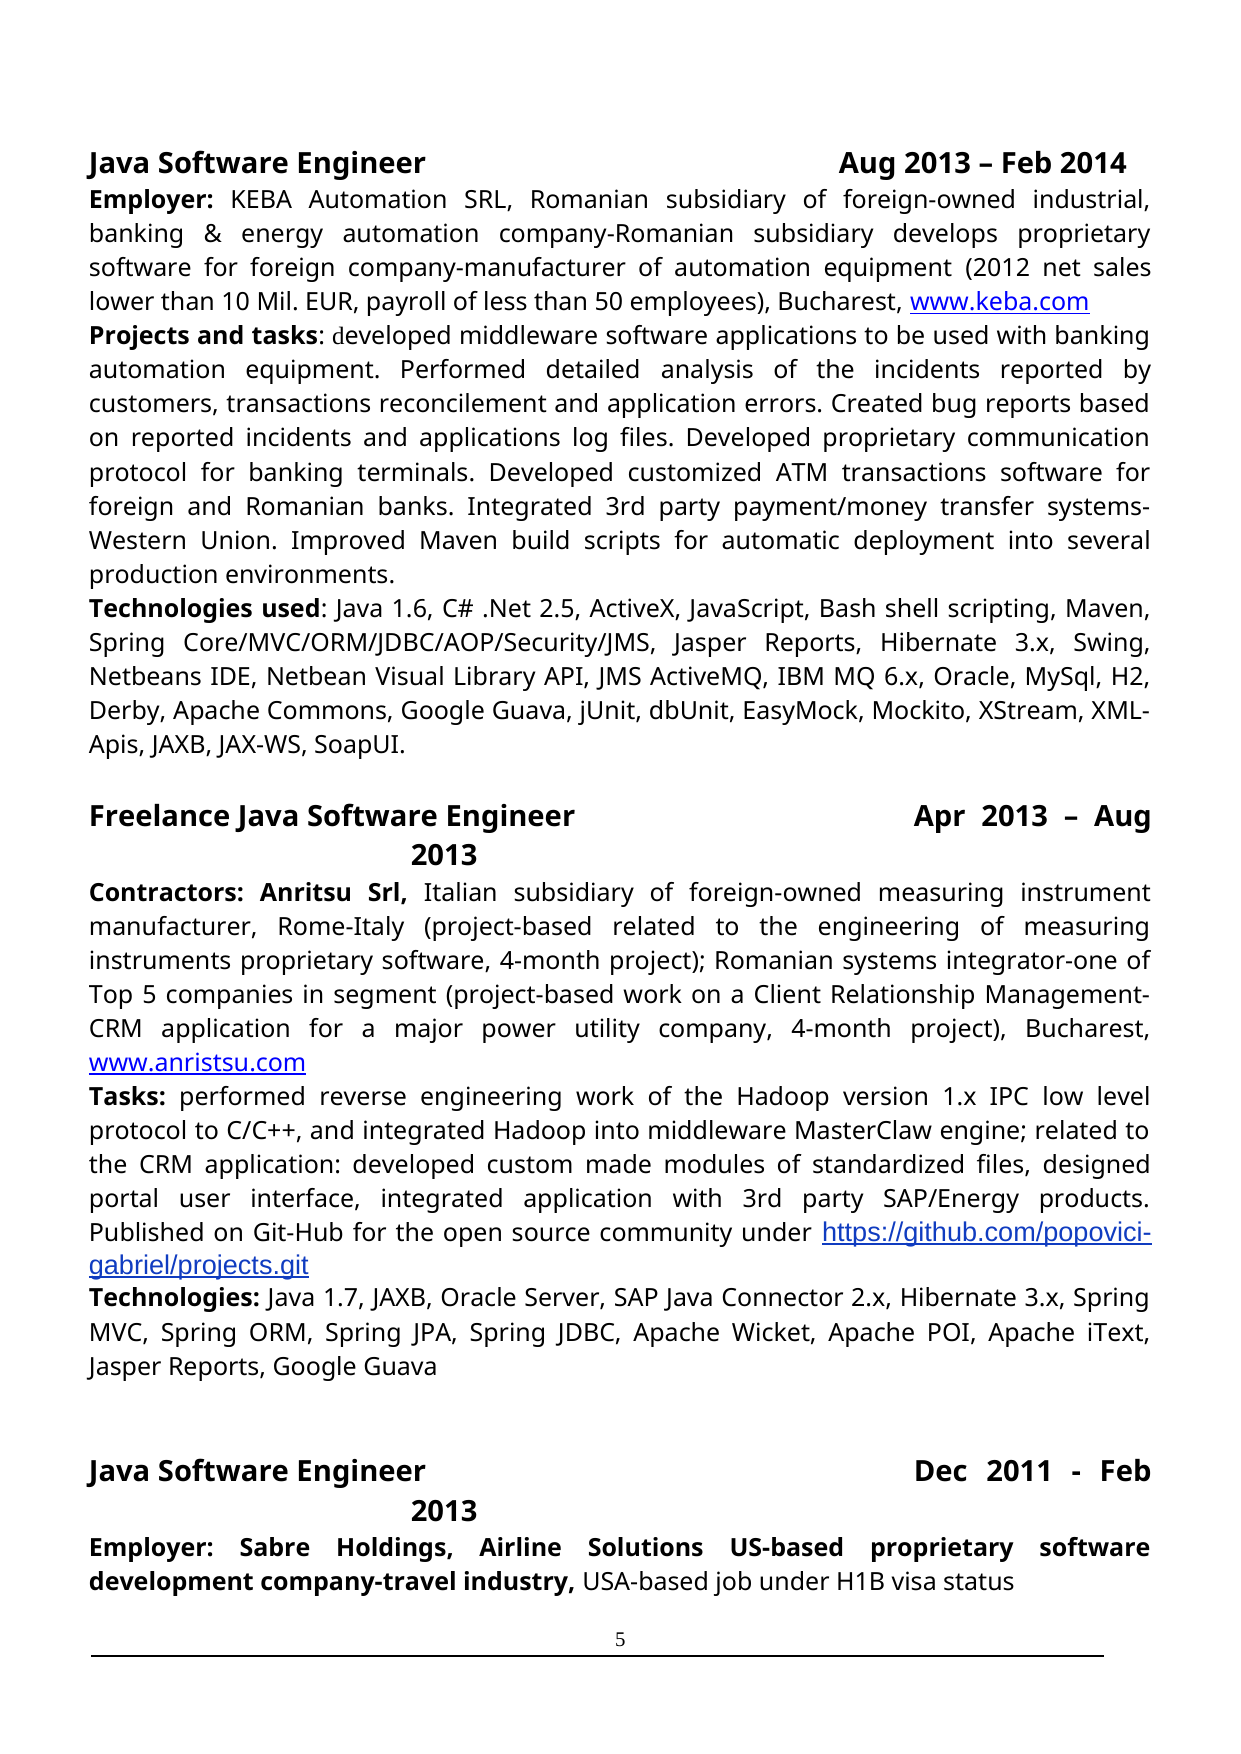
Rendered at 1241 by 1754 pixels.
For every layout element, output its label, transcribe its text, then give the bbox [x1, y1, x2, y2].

text Technologies used: Java 1.6, C# .Net 2.5, ActiveX, JavaScript, Bash shell scripting, Maven, Spring Core/MVC/ORM/JDBC/AOP/Security/JMS, Jasper Reports, Hibernate 3.x, Swing, Netbeans IDE, Netbean Visual Library API, JMS ActiveMQ, IBM MQ 6.x, Oracle, MySql, H2, Derby, Apache Commons, Google Guava, jUnit, dbUnit, EasyMock, Mockito, XStream, XML-Apis, JAXB, JAX-WS, SoapUI. [89, 590, 1152, 761]
text Technologies: Java 1.7, JAXB, Oracle Server, SAP Java Connector 2.x, Hibernate 3.x, Spring MVC, Spring ORM, Spring JPA, Spring JDBC, Apache Wicket, Apache POI, Apache iText, Jasper Reports, Google Guava [89, 1280, 1152, 1382]
text Java Software Engineer Aug 2013 – Feb 2014 [89, 142, 1152, 182]
text Java Software Engineer Dec 2011 - Feb 2013 [89, 1450, 1152, 1530]
text Projects and tasks: developed middleware software applications to be used with banking automation equipment. Performed detailed analysis of the incidents reported by customers, transactions reconcilement and application errors. Created bug reports based on reported incidents and applications log files. Developed proprietary communication protocol for banking terminals. Developed customized ATM transactions software for foreign and Romanian banks. Integrated 3rd party payment/money transfer systems-Western Union. Improved Maven build scripts for automatic deployment into several production environments. [89, 318, 1152, 590]
text Freelance Java Software Engineer Apr 2013 – Aug 2013 [89, 795, 1152, 874]
text Tasks: performed reverse engineering work of the Hadoop version 1.x IPC low level protocol to C/C++, and integrated Hadoop into middleware MasterClaw engine; related to the CRM application: developed custom made modules of standardized files, designed portal user interface, integrated application with 3rd party SAP/Energy products. Published on Git-Hub for the open source community under https://github.com/popovici-gabriel/projects.git [89, 1078, 1152, 1280]
text Employer: KEBA Automation SRL, Romanian subsidiary of foreign-owned industrial, banking & energy automation company-Romanian subsidiary develops proprietary software for foreign company-manufacturer of automation equipment (2012 net sales lower than 10 Mil. EUR, payroll of less than 50 employees), Bucharest, www.keba.com [89, 182, 1152, 318]
text Contractors: Anritsu Srl, Italian subsidiary of foreign-owned measuring instrument manufacturer, Rome-Italy (project-based related to the engineering of measuring instruments proprietary software, 4-month project); Romanian systems integrator-one of Top 5 companies in segment (project-based work on a Client Relationship Management-CRM application for a major power utility company, 4-month project), Bucharest, www.anristsu.com [89, 874, 1152, 1078]
text Employer: Sabre Holdings, Airline Solutions US-based proprietary software development company-travel industry, USA-based job under H1B visa status [89, 1530, 1152, 1598]
